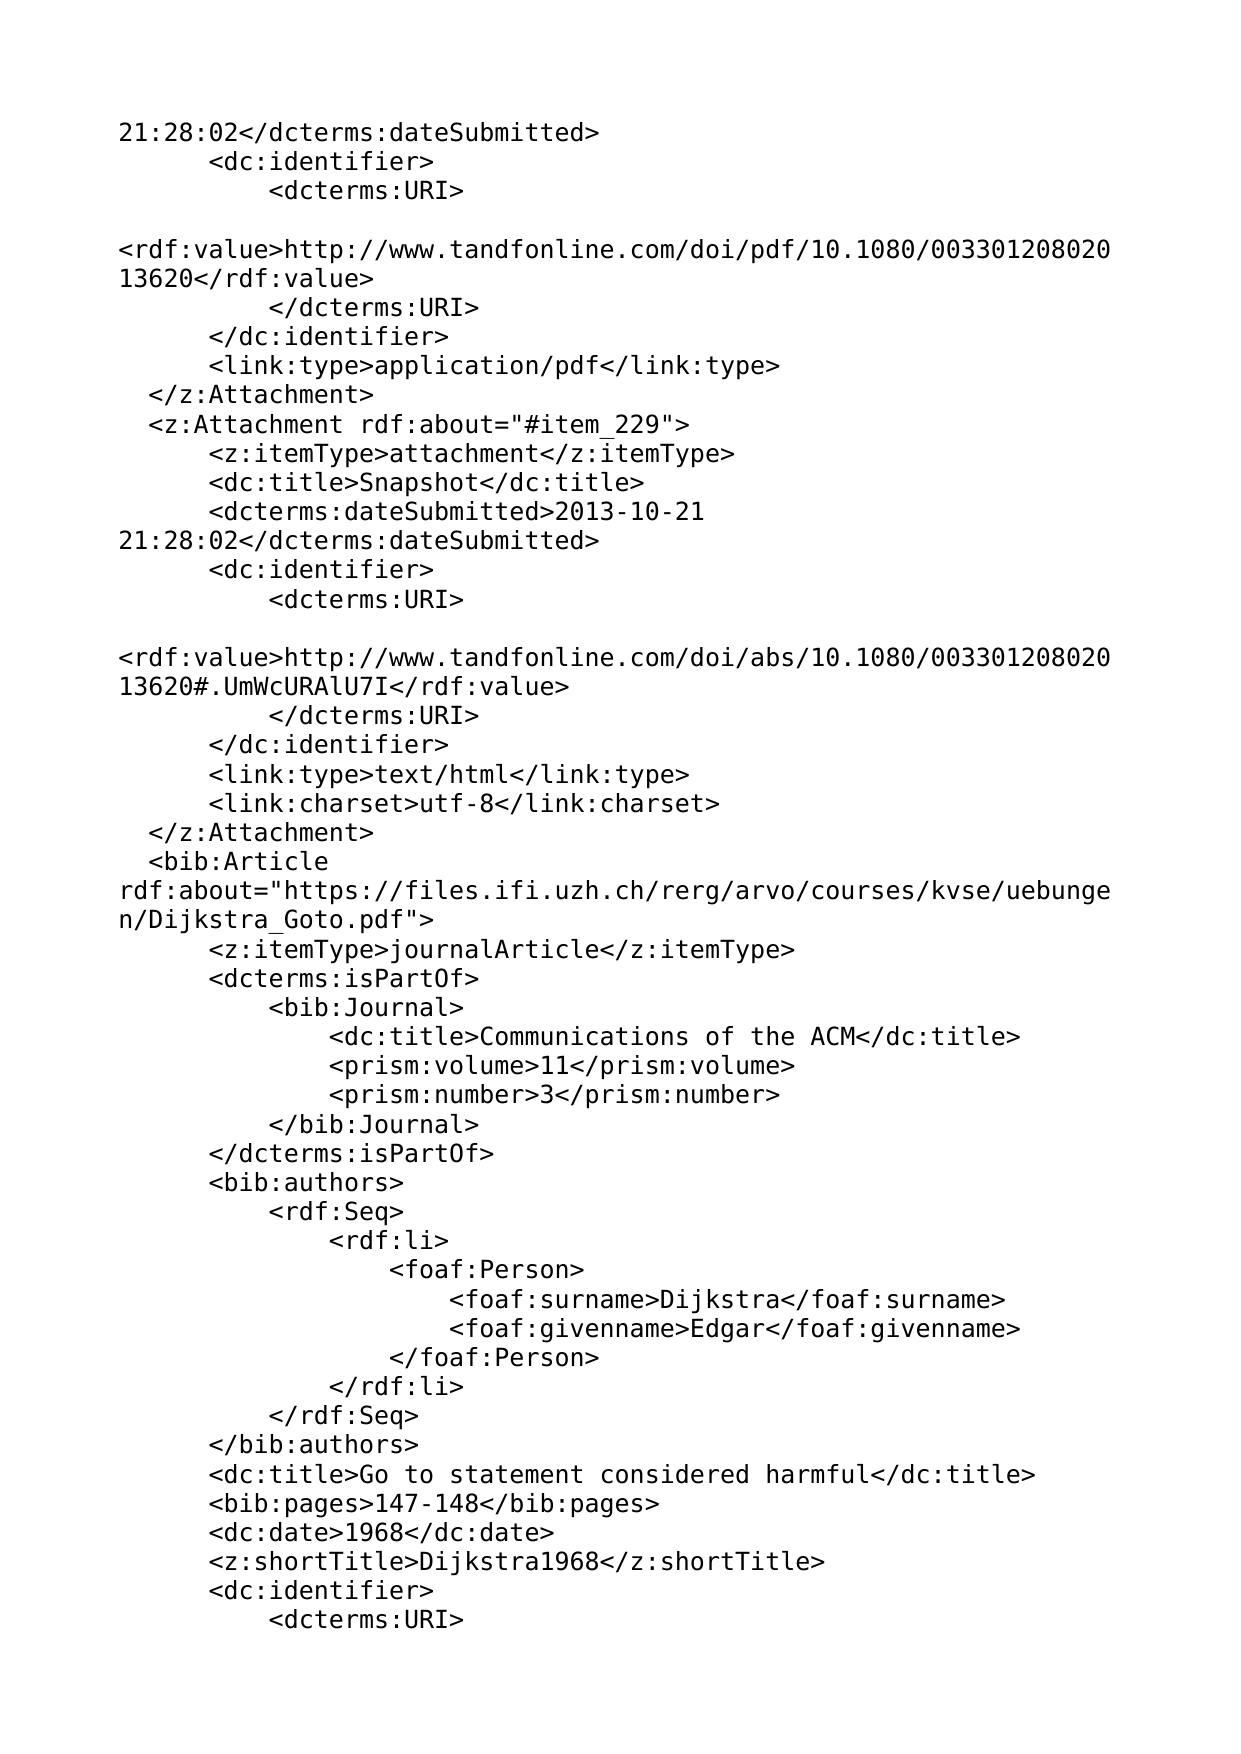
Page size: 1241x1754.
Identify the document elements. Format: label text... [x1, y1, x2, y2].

text 21:28:02</dcterms:dateSubmitted> <dc:identifier> <dcterms:URI> <rdf:value>http://www.tandfonline.com/doi/pdf/10.1080/00330120802013620</rdf:value> </dcterms:URI> </dc:identifier> <link:type>application/pdf</link:type> </z:Attachment> <z:Attachment rdf:about="#item_229"> <z:itemType>attachment</z:itemType> <dc:title>Snapshot</dc:title> <dcterms:dateSubmitted>2013-10-21 21:28:02</dcterms:dateSubmitted> <dc:identifier> <dcterms:URI> <rdf:value>http://www.tandfonline.com/doi/abs/10.1080/00330120802013620#.UmWcURAlU7I</rdf:value> </dcterms:URI> </dc:identifier> <link:type>text/html</link:type> <link:charset>utf-8</link:charset> </z:Attachment> <bib:Article rdf:about="https://files.ifi.uzh.ch/rerg/arvo/courses/kvse/uebungen/Dijkstra_Goto.pdf"> <z:itemType>journalArticle</z:itemType> <dcterms:isPartOf> <bib:Journal> <dc:title>Communications of the ACM</dc:title> <prism:volume>11</prism:volume> <prism:number>3</prism:number> </bib:Journal> </dcterms:isPartOf> <bib:authors> <rdf:Seq> <rdf:li> <foaf:Person> <foaf:surname>Dijkstra</foaf:surname> <foaf:givenname>Edgar</foaf:givenname> </foaf:Person> </rdf:li> </rdf:Seq> </bib:authors> <dc:title>Go to statement considered harmful</dc:title> <bib:pages>147-148</bib:pages> <dc:date>1968</dc:date> <z:shortTitle>Dijkstra1968</z:shortTitle> <dc:identifier> <dcterms:URI> [118, 118, 1122, 1635]
